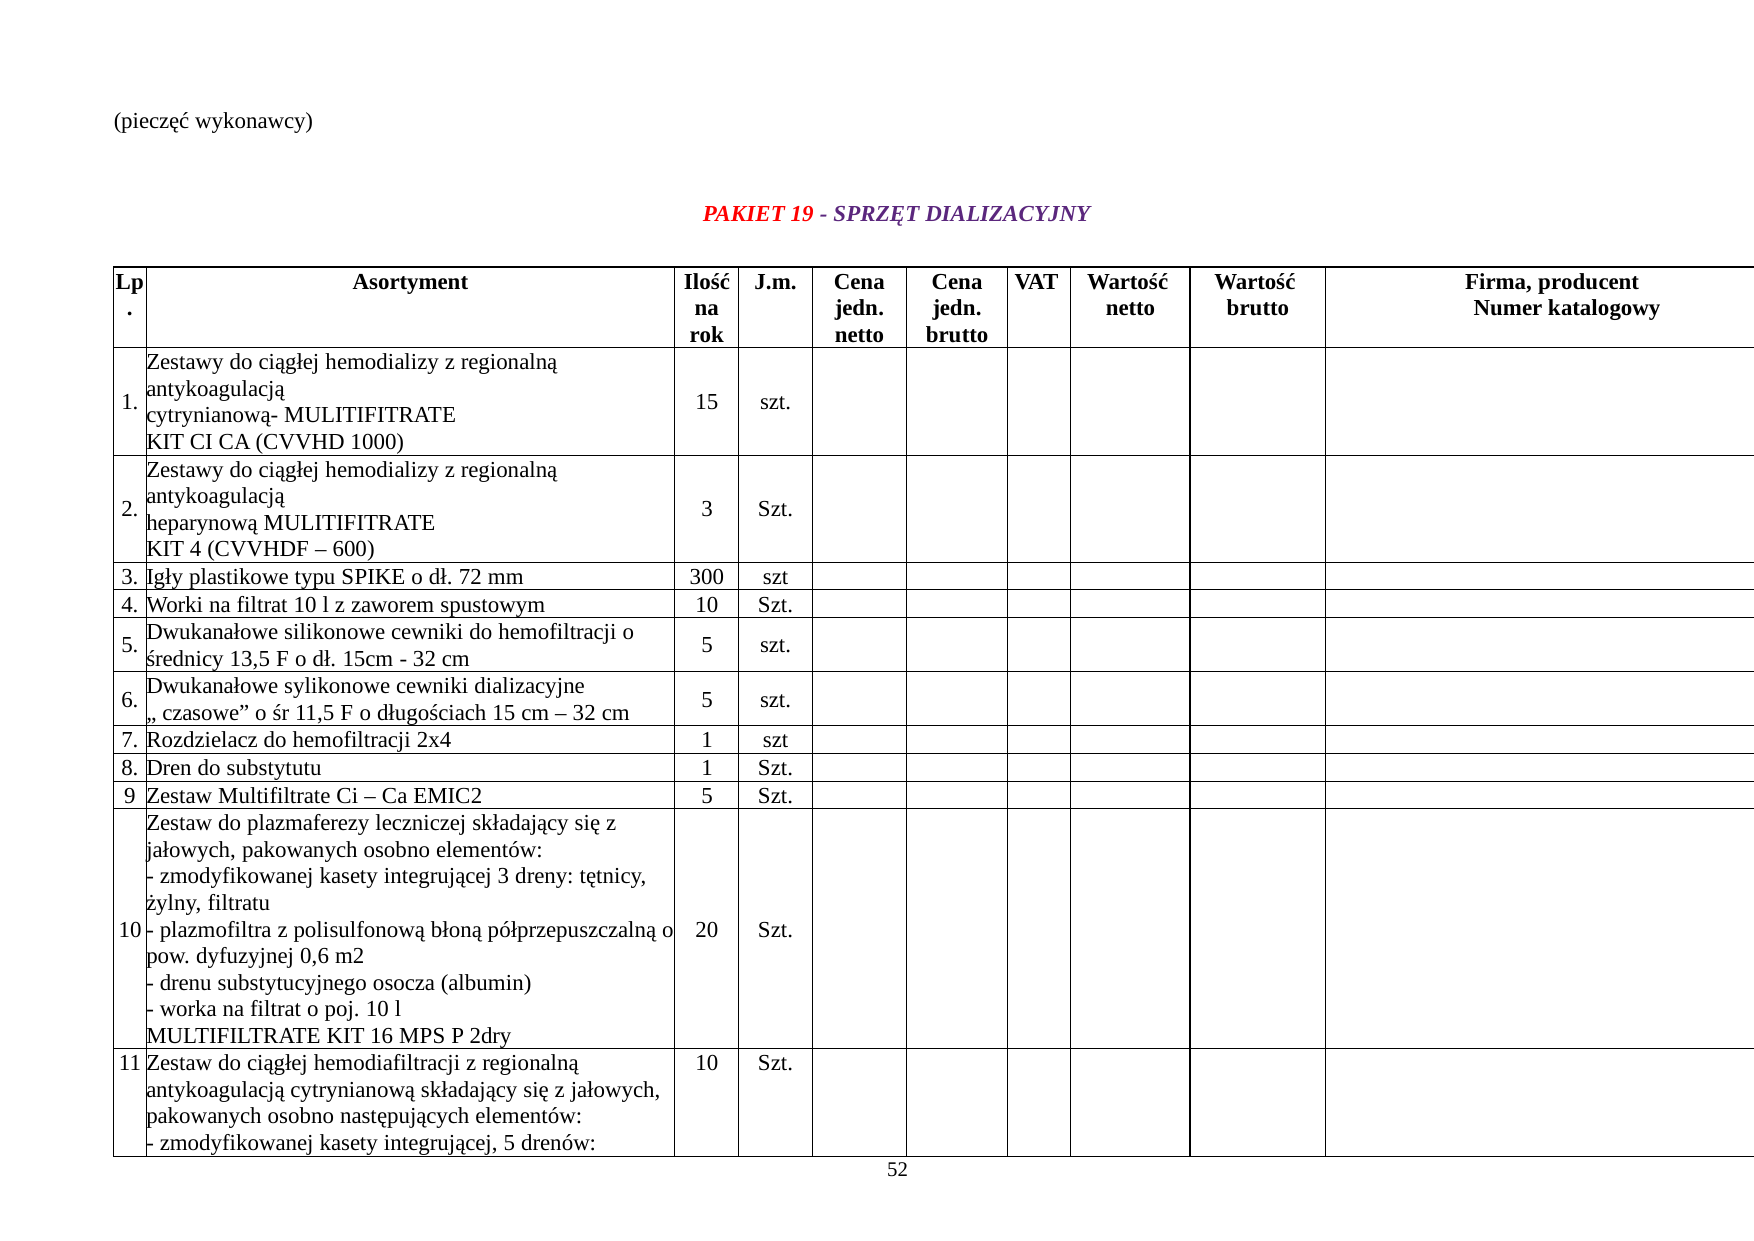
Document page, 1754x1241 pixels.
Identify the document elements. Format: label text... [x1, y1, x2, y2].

table_cell [1326, 563, 1754, 589]
table_cell [1071, 563, 1189, 589]
table_cell [1071, 456, 1189, 562]
table_cell [1191, 348, 1325, 454]
table_cell [1326, 348, 1754, 454]
table_cell [813, 1049, 906, 1156]
table_header Wartość brutto [1191, 268, 1325, 347]
table_cell Igły plastikowe typu SPIKE o dł. 72 mm [147, 563, 674, 589]
table_cell [1191, 590, 1325, 617]
table_cell 5 [675, 782, 738, 808]
text PAKIET 19 - SPRZĘT DIALIZACYJNY [113, 200, 1681, 227]
table_cell [907, 726, 1007, 753]
table_cell Zestawy do ciągłej hemodializy z regionalną antykoagulacją cytrynianową- MULITIFITRATE KIT CI CA (CVVHD 1000) [147, 348, 674, 454]
table_cell [1008, 726, 1070, 753]
table_header Ilość na rok [675, 268, 738, 347]
table_cell [813, 809, 906, 1048]
table_cell [1191, 563, 1325, 589]
table_cell 6. [114, 672, 146, 725]
table_cell [1071, 672, 1189, 725]
table_cell [1191, 782, 1325, 808]
table_cell [1191, 726, 1325, 753]
table_cell [907, 809, 1007, 1048]
table_cell [1326, 1049, 1754, 1156]
table_cell Szt. [739, 782, 812, 808]
table_cell [1071, 348, 1189, 454]
table_cell Szt. [739, 1049, 812, 1156]
table_cell Szt. [739, 456, 812, 562]
table_cell [1008, 456, 1070, 562]
table_cell 10 [114, 809, 146, 1048]
table_cell 8. [114, 754, 146, 781]
table_cell [907, 563, 1007, 589]
table_cell [1326, 782, 1754, 808]
table_cell [1326, 754, 1754, 781]
text (pieczęć wykonawcy) [113, 107, 1681, 134]
table_header Wartość netto [1071, 268, 1189, 347]
table_cell [1008, 590, 1070, 617]
table_cell szt [739, 726, 812, 753]
table_cell [813, 348, 906, 454]
table_cell [907, 754, 1007, 781]
table_cell [813, 672, 906, 725]
table_cell [907, 782, 1007, 808]
table_cell [1071, 618, 1189, 671]
table_cell [1008, 618, 1070, 671]
table_cell 20 [675, 809, 738, 1048]
table_cell [1191, 809, 1325, 1048]
table_cell 15 [675, 348, 738, 454]
table_cell Zestaw do ciągłej hemodiafiltracji z regionalną antykoagulacją cytrynianową składający się z jałowych, pakowanych osobno następujących elementów: - zmodyfikowanej kasety integrującej, 5 drenów: [147, 1049, 674, 1156]
table_cell [1326, 456, 1754, 562]
table_cell [1008, 672, 1070, 725]
table_cell [813, 618, 906, 671]
table_cell [1326, 672, 1754, 725]
table_cell Dren do substytutu [147, 754, 674, 781]
table_cell 5 [675, 618, 738, 671]
table_cell [1008, 809, 1070, 1048]
table_cell 5. [114, 618, 146, 671]
table_cell Rozdzielacz do hemofiltracji 2x4 [147, 726, 674, 753]
table_cell [813, 754, 906, 781]
table_cell szt. [739, 672, 812, 725]
table_cell [1326, 726, 1754, 753]
table_cell 9 [114, 782, 146, 808]
table_cell Zestawy do ciągłej hemodializy z regionalną antykoagulacją heparynową MULITIFITRATE KIT 4 (CVVHDF – 600) [147, 456, 674, 562]
table_cell [1071, 809, 1189, 1048]
table_cell [1008, 1049, 1070, 1156]
table_header Cena jedn. netto [813, 268, 906, 347]
table_cell 4. [114, 590, 146, 617]
table_cell 2. [114, 456, 146, 562]
table_cell Dwukanałowe sylikonowe cewniki dializacyjne „ czasowe” o śr 11,5 F o długościach 15 cm – 32 cm [147, 672, 674, 725]
table_cell Zestaw Multifiltrate Ci – Ca EMIC2 [147, 782, 674, 808]
table_cell [1326, 590, 1754, 617]
table_cell [907, 590, 1007, 617]
table_header Lp. [114, 268, 146, 347]
table_cell [1191, 1049, 1325, 1156]
table_header Firma, producent Numer katalogowy [1326, 268, 1754, 347]
table_cell Szt. [739, 590, 812, 617]
table_cell [813, 782, 906, 808]
table_cell 1 [675, 726, 738, 753]
table_header Asortyment [147, 268, 674, 347]
table_cell [813, 563, 906, 589]
table_cell Dwukanałowe silikonowe cewniki do hemofiltracji o średnicy 13,5 F o dł. 15cm - 32 cm [147, 618, 674, 671]
table_cell 1. [114, 348, 146, 454]
table_cell [1191, 672, 1325, 725]
table_cell [1326, 809, 1754, 1048]
table_cell [1071, 754, 1189, 781]
table_cell [907, 672, 1007, 725]
table_cell [907, 618, 1007, 671]
table_cell 7. [114, 726, 146, 753]
table_cell szt. [739, 348, 812, 454]
table_cell [1008, 782, 1070, 808]
table_header VAT [1008, 268, 1070, 347]
table_cell 10 [675, 590, 738, 617]
table_cell 1 [675, 754, 738, 781]
table_cell szt [739, 563, 812, 589]
table_cell 5 [675, 672, 738, 725]
table_cell [1191, 618, 1325, 671]
table_cell [1008, 348, 1070, 454]
table_cell Szt. [739, 754, 812, 781]
table_cell [1326, 618, 1754, 671]
table_cell 3 [675, 456, 738, 562]
table_cell [813, 456, 906, 562]
table_cell 11 [114, 1049, 146, 1156]
table_header J.m. [739, 268, 812, 347]
table_cell [1008, 563, 1070, 589]
table_cell [907, 1049, 1007, 1156]
table_cell [1071, 726, 1189, 753]
table_cell [813, 590, 906, 617]
table_cell [1071, 590, 1189, 617]
table_cell [1008, 754, 1070, 781]
table_cell [1191, 754, 1325, 781]
table_cell [1071, 1049, 1189, 1156]
table_cell [1071, 782, 1189, 808]
table_cell Szt. [739, 809, 812, 1048]
table_cell [907, 456, 1007, 562]
table_cell 300 [675, 563, 738, 589]
table_header Cena jedn. brutto [907, 268, 1007, 347]
table_cell [1191, 456, 1325, 562]
table_cell [813, 726, 906, 753]
table_cell szt. [739, 618, 812, 671]
table_cell Zestaw do plazmaferezy leczniczej składający się z jałowych, pakowanych osobno elementów: - zmodyfikowanej kasety integrującej 3 dreny: tętnicy, żylny, filtratu - plazmofiltra z polisulfonową błoną półprzepuszczalną o pow. dyfuzyjnej 0,6 m2 - drenu substytucyjnego osocza (albumin) - worka na filtrat o poj. 10 l MULTIFILTRATE KIT 16 MPS P 2dry [147, 809, 674, 1048]
table_cell [907, 348, 1007, 454]
table_cell 10 [675, 1049, 738, 1156]
table_cell Worki na filtrat 10 l z zaworem spustowym [147, 590, 674, 617]
table_cell 3. [114, 563, 146, 589]
